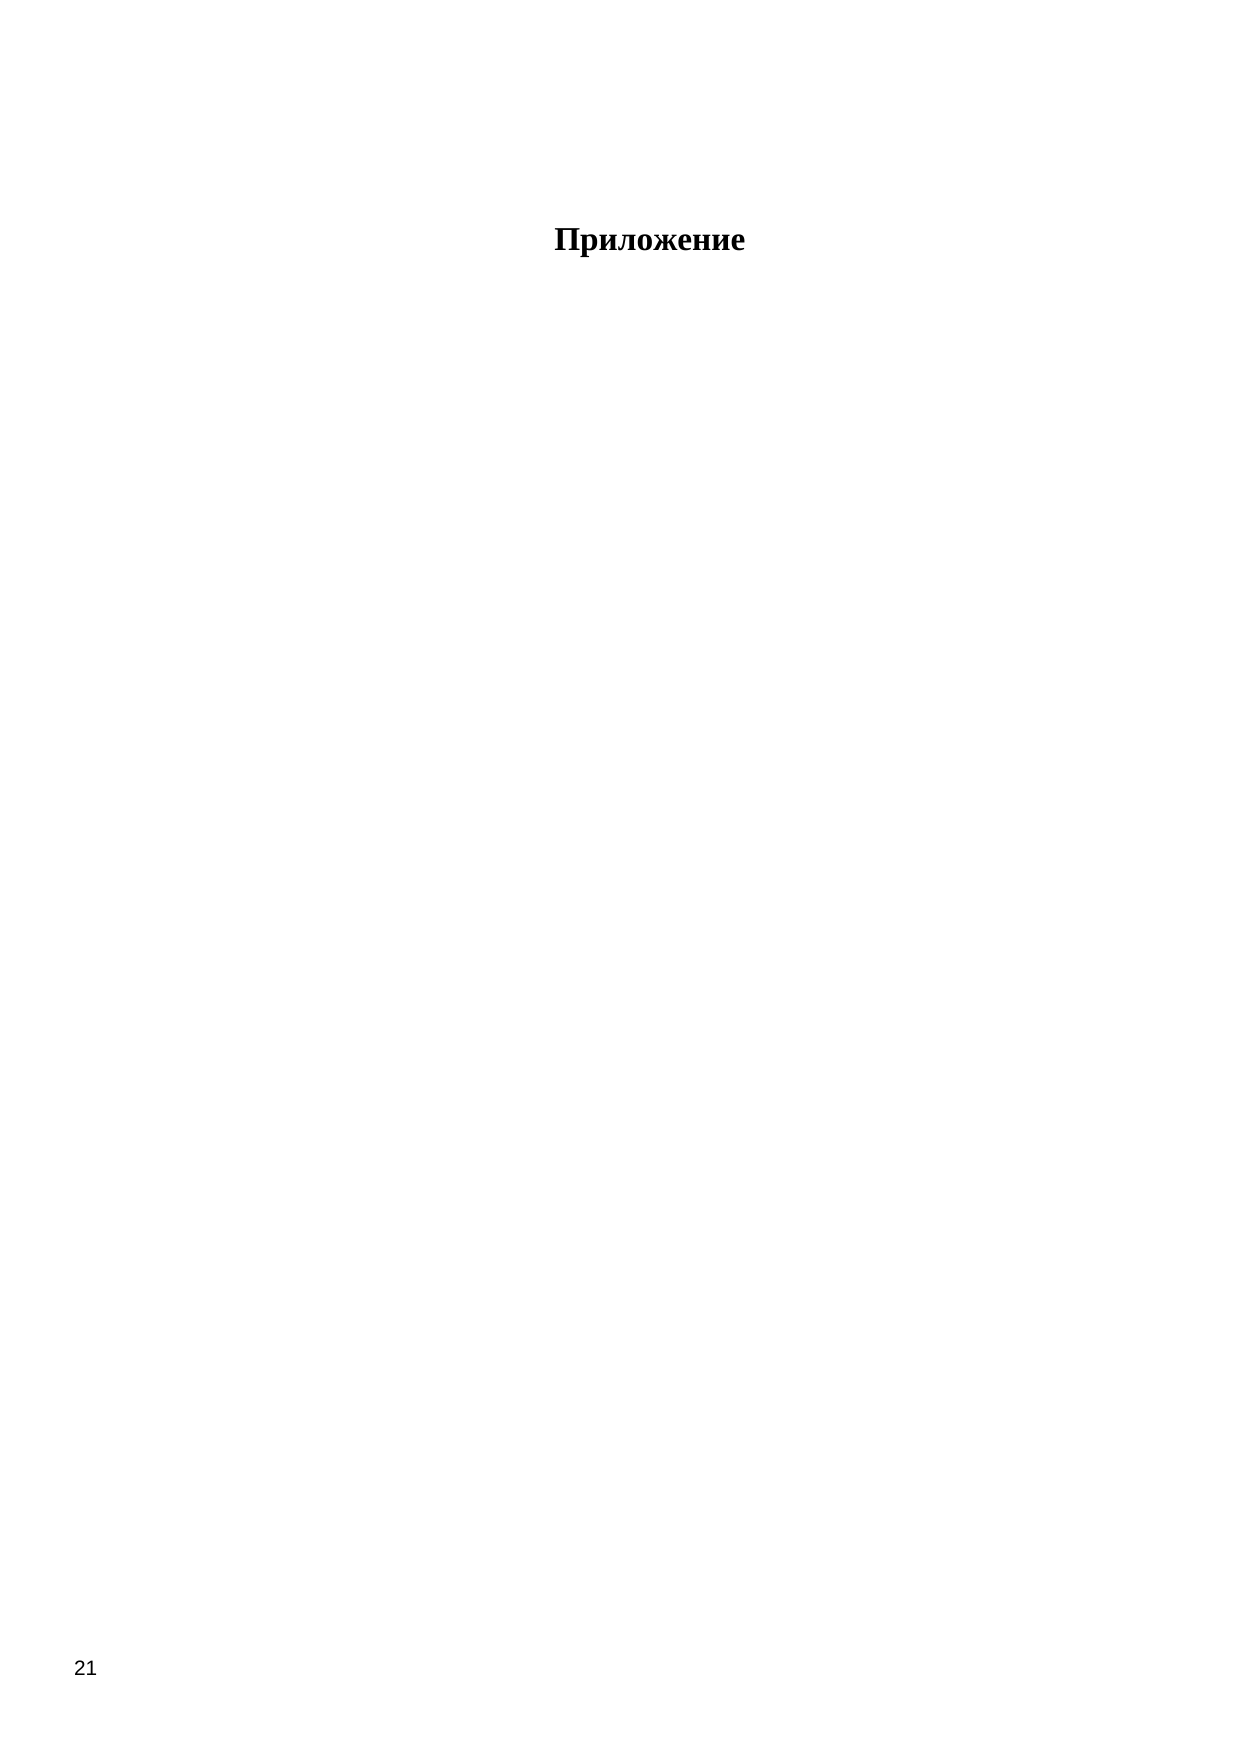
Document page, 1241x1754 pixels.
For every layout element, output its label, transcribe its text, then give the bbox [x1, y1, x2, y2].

text Приложение [74, 219, 1152, 257]
